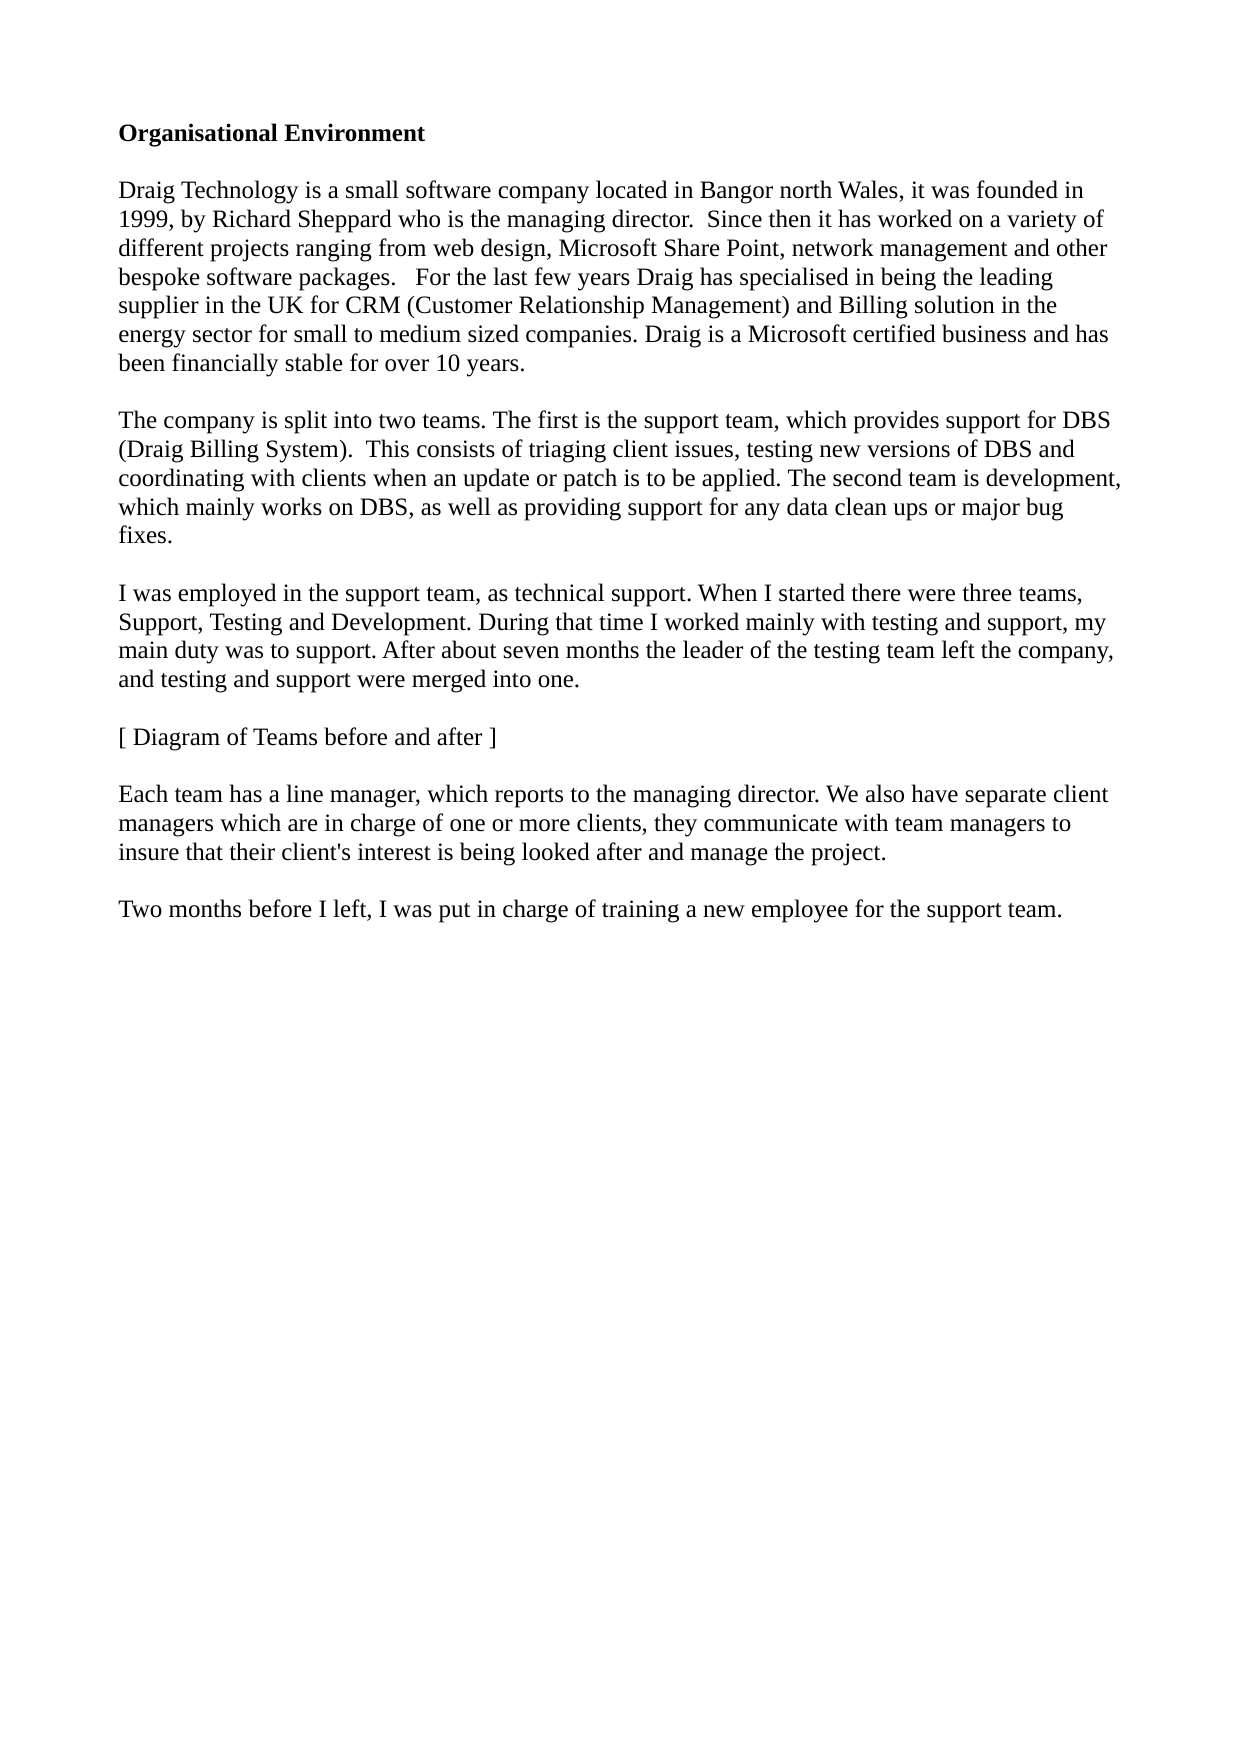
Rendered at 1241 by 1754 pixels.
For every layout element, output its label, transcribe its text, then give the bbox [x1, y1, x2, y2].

text Two months before I left, I was put in charge of training a new employee for the support team. [118, 894, 1122, 923]
text I was employed in the support team, as technical support. When I started there were three teams, Support, Testing and Development. During that time I worked mainly with testing and support, my main duty was to support. After about seven months the leader of the testing team left the company, and testing and support were merged into one. [118, 578, 1122, 693]
text Organisational Environment [118, 118, 1122, 147]
text Each team has a line manager, which reports to the managing director. We also have separate client managers which are in charge of one or more clients, they communicate with team managers to insure that their client's interest is being looked after and manage the project. [118, 779, 1122, 866]
text [ Diagram of Teams before and after ] [118, 722, 1122, 751]
text The company is split into two teams. The first is the support team, which provides support for DBS (Draig Billing System). This consists of triaging client issues, testing new versions of DBS and coordinating with clients when an update or patch is to be applied. The second team is development, which mainly works on DBS, as well as providing support for any data clean ups or major bug fixes. [118, 406, 1122, 549]
text Draig Technology is a small software company located in Bangor north Wales, it was founded in 1999, by Richard Sheppard who is the managing director. Since then it has worked on a variety of different projects ranging from web design, Microsoft Share Point, network management and other bespoke software packages. For the last few years Draig has specialised in being the leading supplier in the UK for CRM (Customer Relationship Management) and Billing solution in the energy sector for small to medium sized companies. Draig is a Microsoft certified business and has been financially stable for over 10 years. [118, 176, 1122, 377]
